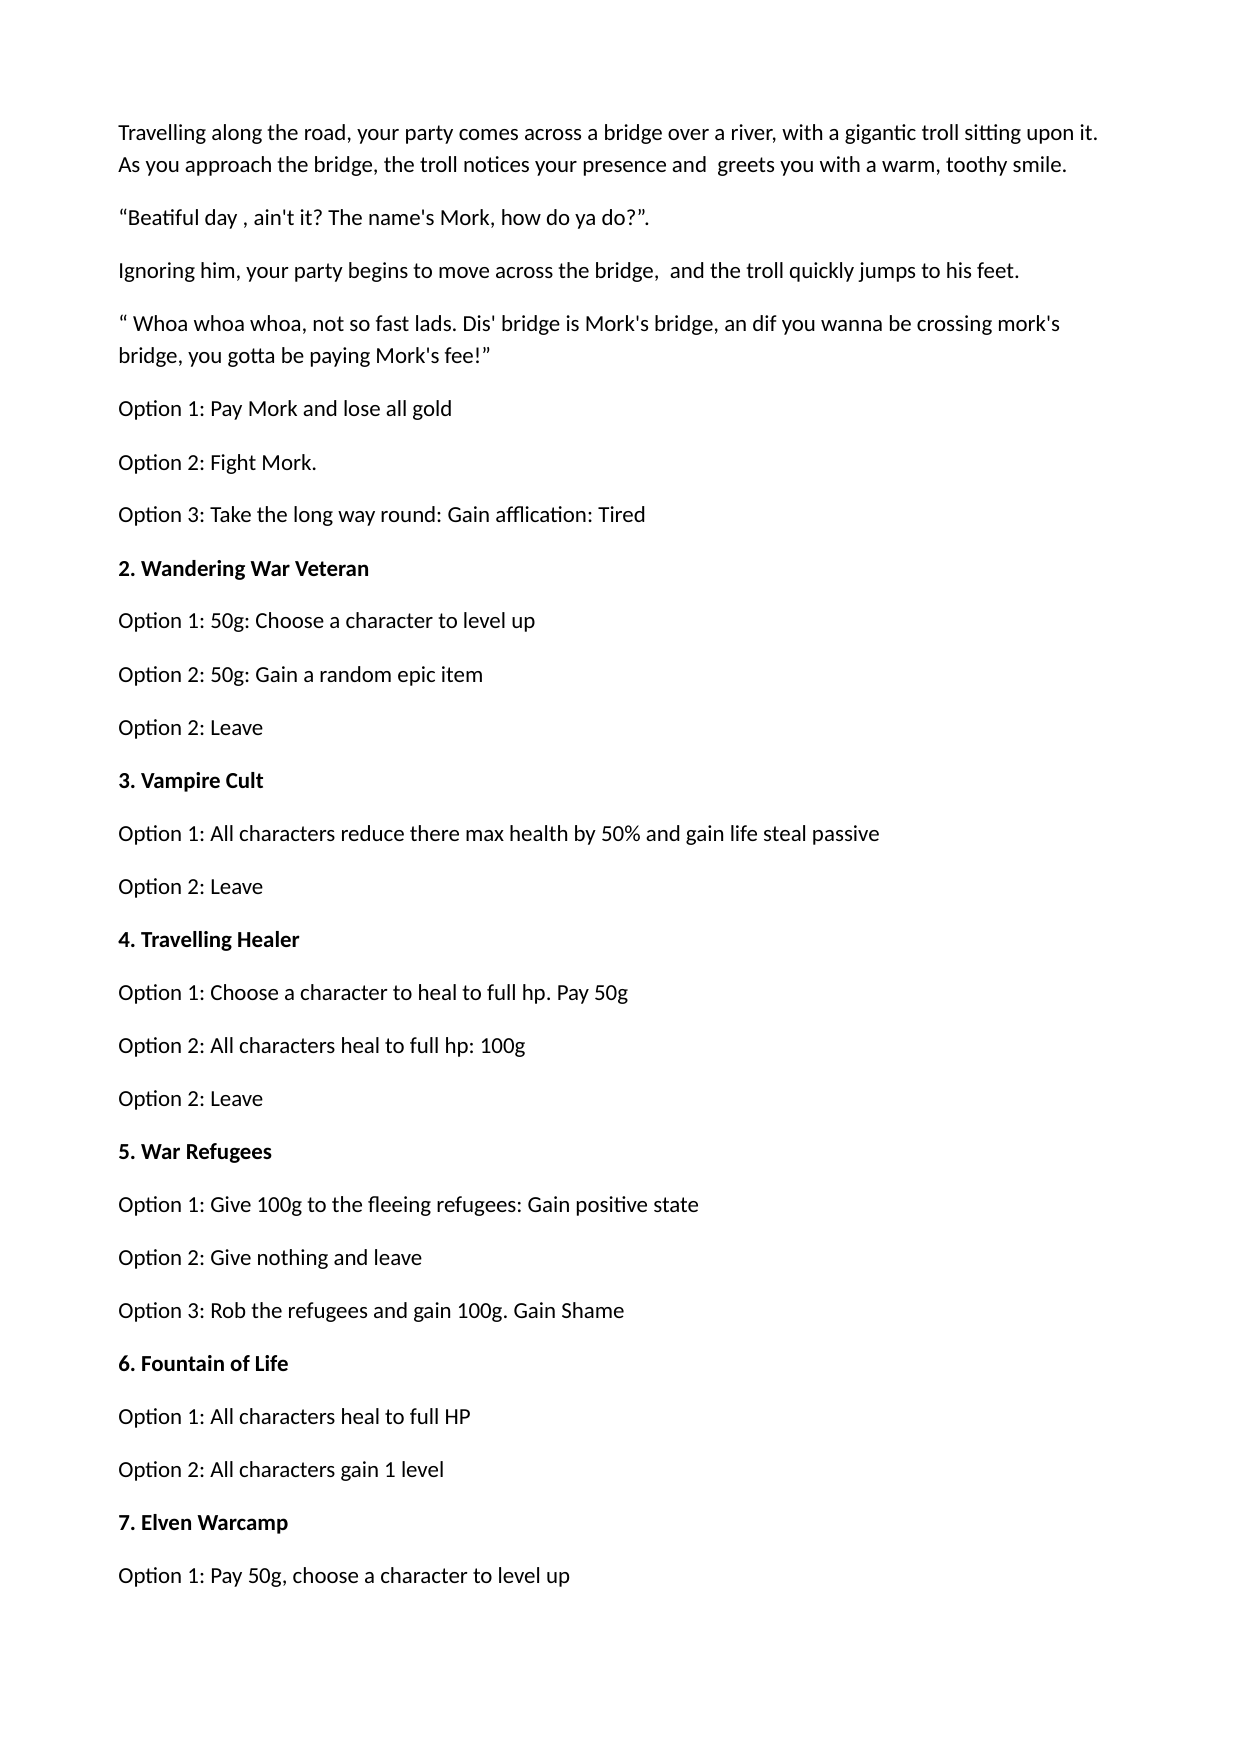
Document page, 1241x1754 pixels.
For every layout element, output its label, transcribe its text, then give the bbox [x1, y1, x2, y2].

text Option 2: All characters heal to full hp: 100g [118, 1031, 1122, 1059]
text 5. War Refugees [118, 1137, 1122, 1165]
text Option 3: Rob the refugees and gain 100g. Gain Shame [118, 1296, 1122, 1324]
text Option 1: Pay Mork and lose all gold [118, 394, 1122, 423]
text Option 1: Pay 50g, choose a character to level up [118, 1561, 1122, 1589]
text Option 2: Leave [118, 713, 1122, 741]
text Option 1: Choose a character to heal to full hp. Pay 50g [118, 978, 1122, 1006]
text 4. Travelling Healer [118, 925, 1122, 953]
text Option 2: All characters gain 1 level [118, 1455, 1122, 1483]
text “Beatiful day , ain't it? The name's Mork, how do ya do?”. [118, 203, 1122, 231]
text Option 2: Leave [118, 872, 1122, 900]
text 7. Elven Warcamp [118, 1508, 1122, 1536]
text Option 1: All characters reduce there max health by 50% and gain life steal passive [118, 819, 1122, 847]
text 3. Vampire Cult [118, 766, 1122, 794]
text Option 2: Give nothing and leave [118, 1243, 1122, 1271]
text Option 2: Fight Mork. [118, 448, 1122, 476]
text Option 3: Take the long way round: Gain afflication: Tired [118, 501, 1122, 529]
text Option 1: Give 100g to the fleeing refugees: Gain positive state [118, 1190, 1122, 1218]
text 6. Fountain of Life [118, 1349, 1122, 1377]
text Travelling along the road, your party comes across a bridge over a river, with a gigantic troll sitting upon it. As you approach the bridge, the troll notices your presence and greets you with a warm, toothy smile. [118, 118, 1122, 178]
text Option 2: 50g: Gain a random epic item [118, 660, 1122, 688]
text 2. Wandering War Veteran [118, 554, 1122, 582]
text Ignoring him, your party begins to move across the bridge, and the troll quickly jumps to his feet. [118, 256, 1122, 284]
text Option 2: Leave [118, 1084, 1122, 1112]
text Option 1: 50g: Choose a character to level up [118, 607, 1122, 635]
text “ Whoa whoa whoa, not so fast lads. Dis' bridge is Mork's bridge, an dif you wanna be crossing mork's bridge, you gotta be paying Mork's fee!” [118, 309, 1122, 369]
text Option 1: All characters heal to full HP [118, 1402, 1122, 1430]
